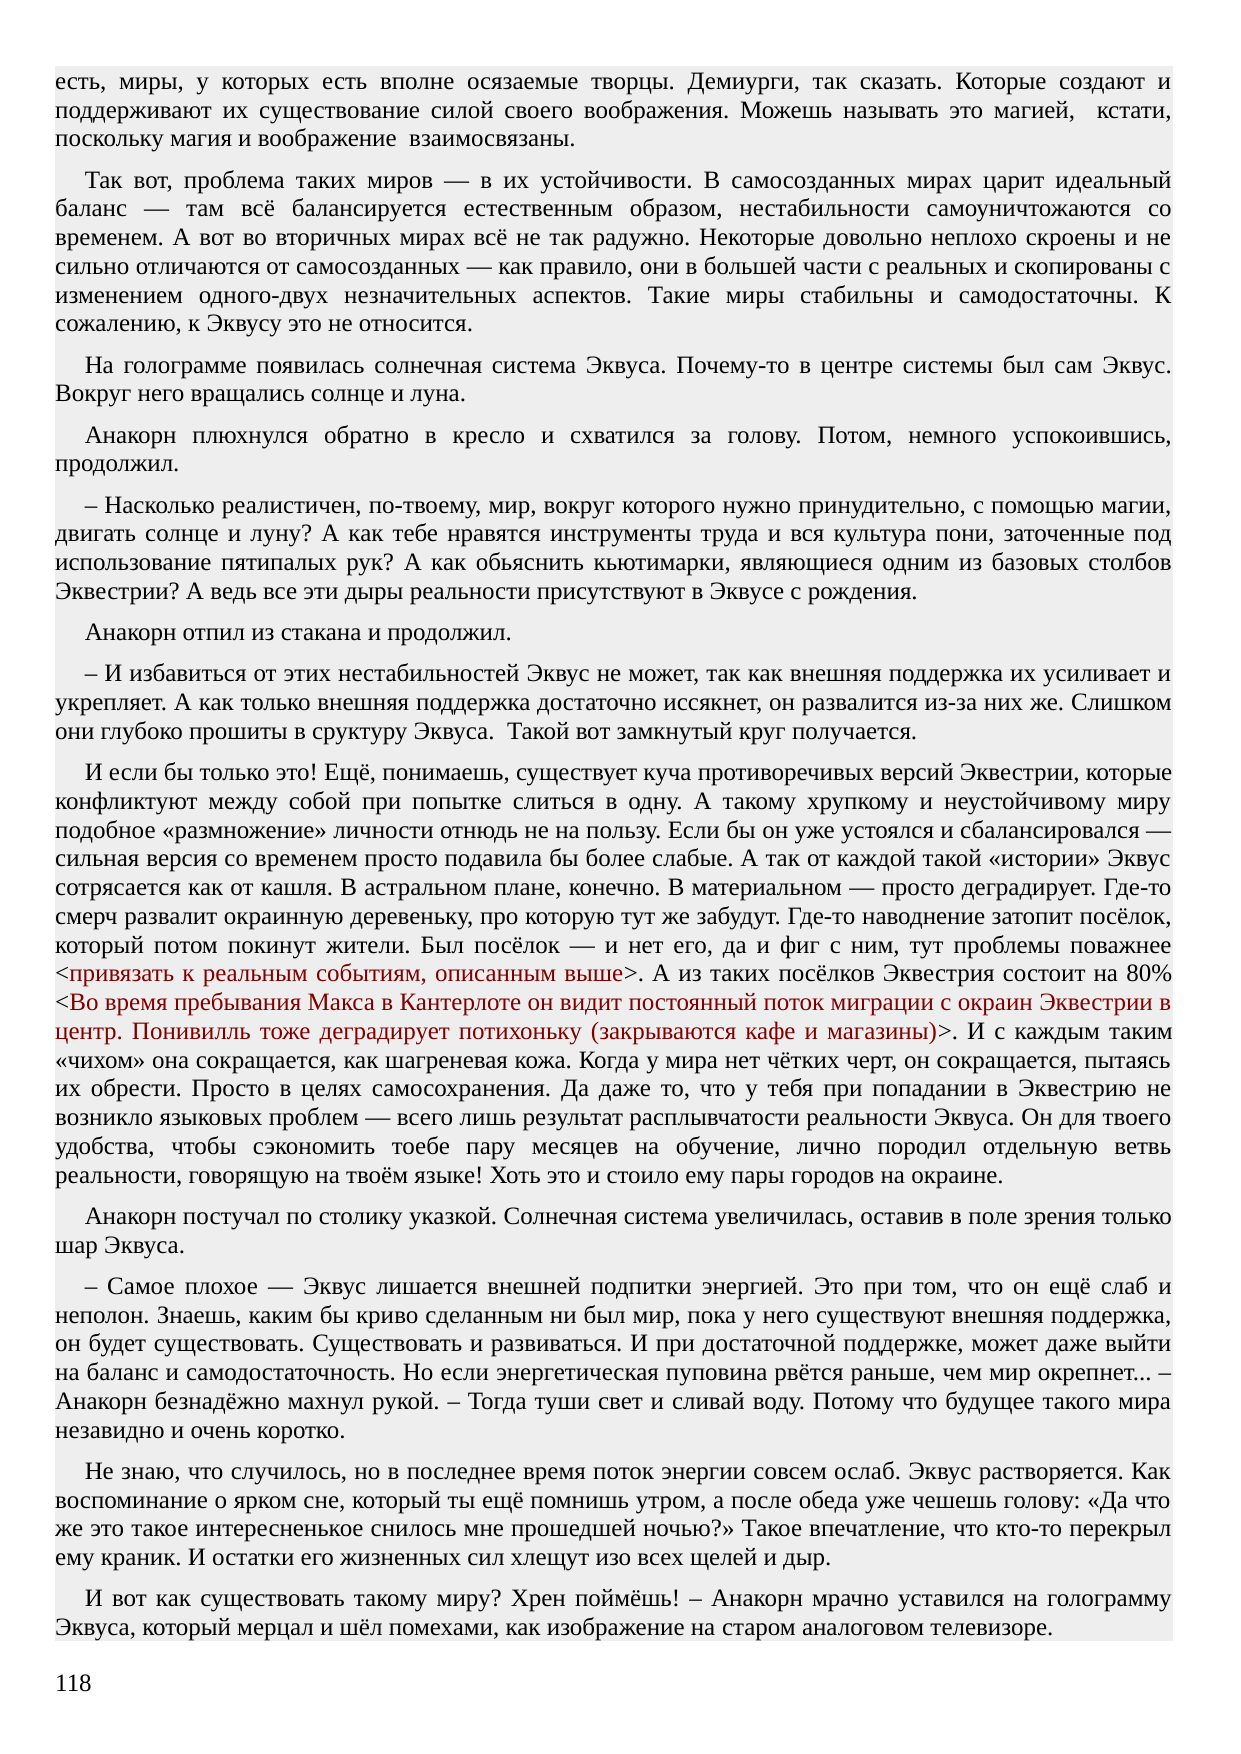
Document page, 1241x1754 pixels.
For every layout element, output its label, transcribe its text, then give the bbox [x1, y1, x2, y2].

text Анакорн постучал по столику указкой. Солнечная система увеличилась, оставив в поле зрения только шар Эквуса. [55, 1201, 1173, 1258]
text На голограмме появилась солнечная система Эквуса. Почему-то в центре системы был сам Эквус. Вокруг него вращались солнце и луна. [55, 350, 1173, 407]
text Анакорн отпил из стакана и продолжил. [55, 617, 1173, 646]
text – Насколько реалистичен, по-твоему, мир, вокруг которого нужно принудительно, с помощью магии, двигать солнце и луну? А как тебе нравятся инструменты труда и вся культура пони, заточенные под использование пятипалых рук? А как обьяснить кьютимарки, являющиеся одним из базовых столбов Эквестрии? А ведь все эти дыры реальности присутствуют в Эквусе с рождения. [55, 490, 1173, 605]
text И вот как существовать такому миру? Хрен поймёшь! – Анакорн мрачно уставился на голограмму Эквуса, который мерцал и шёл помехами, как изображение на старом аналоговом телевизоре. [55, 1583, 1173, 1641]
text И если бы только это! Ещё, понимаешь, существует куча противоречивых версий Эквестрии, которые конфликтуют между собой при попытке слиться в одну. А такому хрупкому и неустойчивому миру подобное «размножение» личности отнюдь не на пользу. Если бы он уже устоялся и сбалансировался — сильная версия со временем просто подавила бы более слабые. А так от каждой такой «истории» Эквус сотрясается как от кашля. В астральном плане, конечно. В материальном — просто деградирует. Где-то смерч развалит окраинную деревеньку, про которую тут же забудут. Где-то наводнение затопит посёлок, который потом покинут жители. Был посёлок — и нет его, да и фиг с ним, тут проблемы поважнее <привязать к реальным событиям, описанным выше>. А из таких посёлков Эквестрия состоит на 80% <Во время пребывания Макса в Кантерлоте он видит постоянный поток миграции с окраин Эквестрии в центр. Понивилль тоже деградирует потихоньку (закрываются кафе и магазины)>. И с каждым таким «чихом» она сокращается, как шагреневая кожа. Когда у мира нет чётких черт, он сокращается, пытаясь их обрести. Просто в целях самосохранения. Да даже то, что у тебя при попадании в Эквестрию не возникло языковых проблем — всего лишь результат расплывчатости реальности Эквуса. Он для твоего удобства, чтобы сэкономить тоебе пару месяцев на обучение, лично породил отдельную ветвь реальности, говорящую на твоём языке! Хоть это и стоило ему пары городов на окраине. [55, 757, 1173, 1188]
text Не знаю, что случилось, но в последнее время поток энергии совсем ослаб. Эквус растворяется. Как воспоминание о ярком сне, который ты ещё помнишь утром, а после обеда уже чешешь голову: «Да что же это такое интересненькое снилось мне прошедшей ночью?» Такое впечатление, что кто-то перекрыл ему краник. И остатки его жизненных сил хлещут изо всех щелей и дыр. [55, 1456, 1173, 1571]
text – И избавиться от этих нестабильностей Эквус не может, так как внешняя поддержка их усиливает и укрепляет. А как только внешняя поддержка достаточно иссякнет, он развалится из-за них же. Слишком они глубоко прошиты в сруктуру Эквуса. Такой вот замкнутый круг получается. [55, 658, 1173, 745]
text есть, миры, у которых есть вполне осязаемые творцы. Демиурги, так сказать. Которые создают и поддерживают их существование силой своего воображения. Можешь называть это магией, кстати, поскольку магия и воображение взаимосвязаны. [55, 66, 1173, 152]
text Анакорн плюхнулся обратно в кресло и схватился за голову. Потом, немного успокоившись, продолжил. [55, 420, 1173, 477]
text Так вот, проблема таких миров — в их устойчивости. В самосозданных мирах царит идеальный баланс — там всё балансируется естественным образом, нестабильности самоуничтожаются со временем. А вот во вторичных мирах всё не так радужно. Некоторые довольно неплохо скроены и не сильно отличаются от самосозданных — как правило, они в большей части с реальных и скопированы с изменением одного-двух незначительных аспектов. Такие миры стабильны и самодостаточны. К сожалению, к Эквусу это не относится. [55, 165, 1173, 337]
text – Самое плохое — Эквус лишается внешней подпитки энергией. Это при том, что он ещё слаб и неполон. Знаешь, каким бы криво сделанным ни был мир, пока у него существуют внешняя поддержка, он будет существовать. Существовать и развиваться. И при достаточной поддержке, может даже выйти на баланс и самодостаточность. Но если энергетическая пуповина рвётся раньше, чем мир окрепнет... – Анакорн безнадёжно махнул рукой. – Тогда туши свет и сливай воду. Потому что будущее такого мира незавидно и очень коротко. [55, 1271, 1173, 1443]
